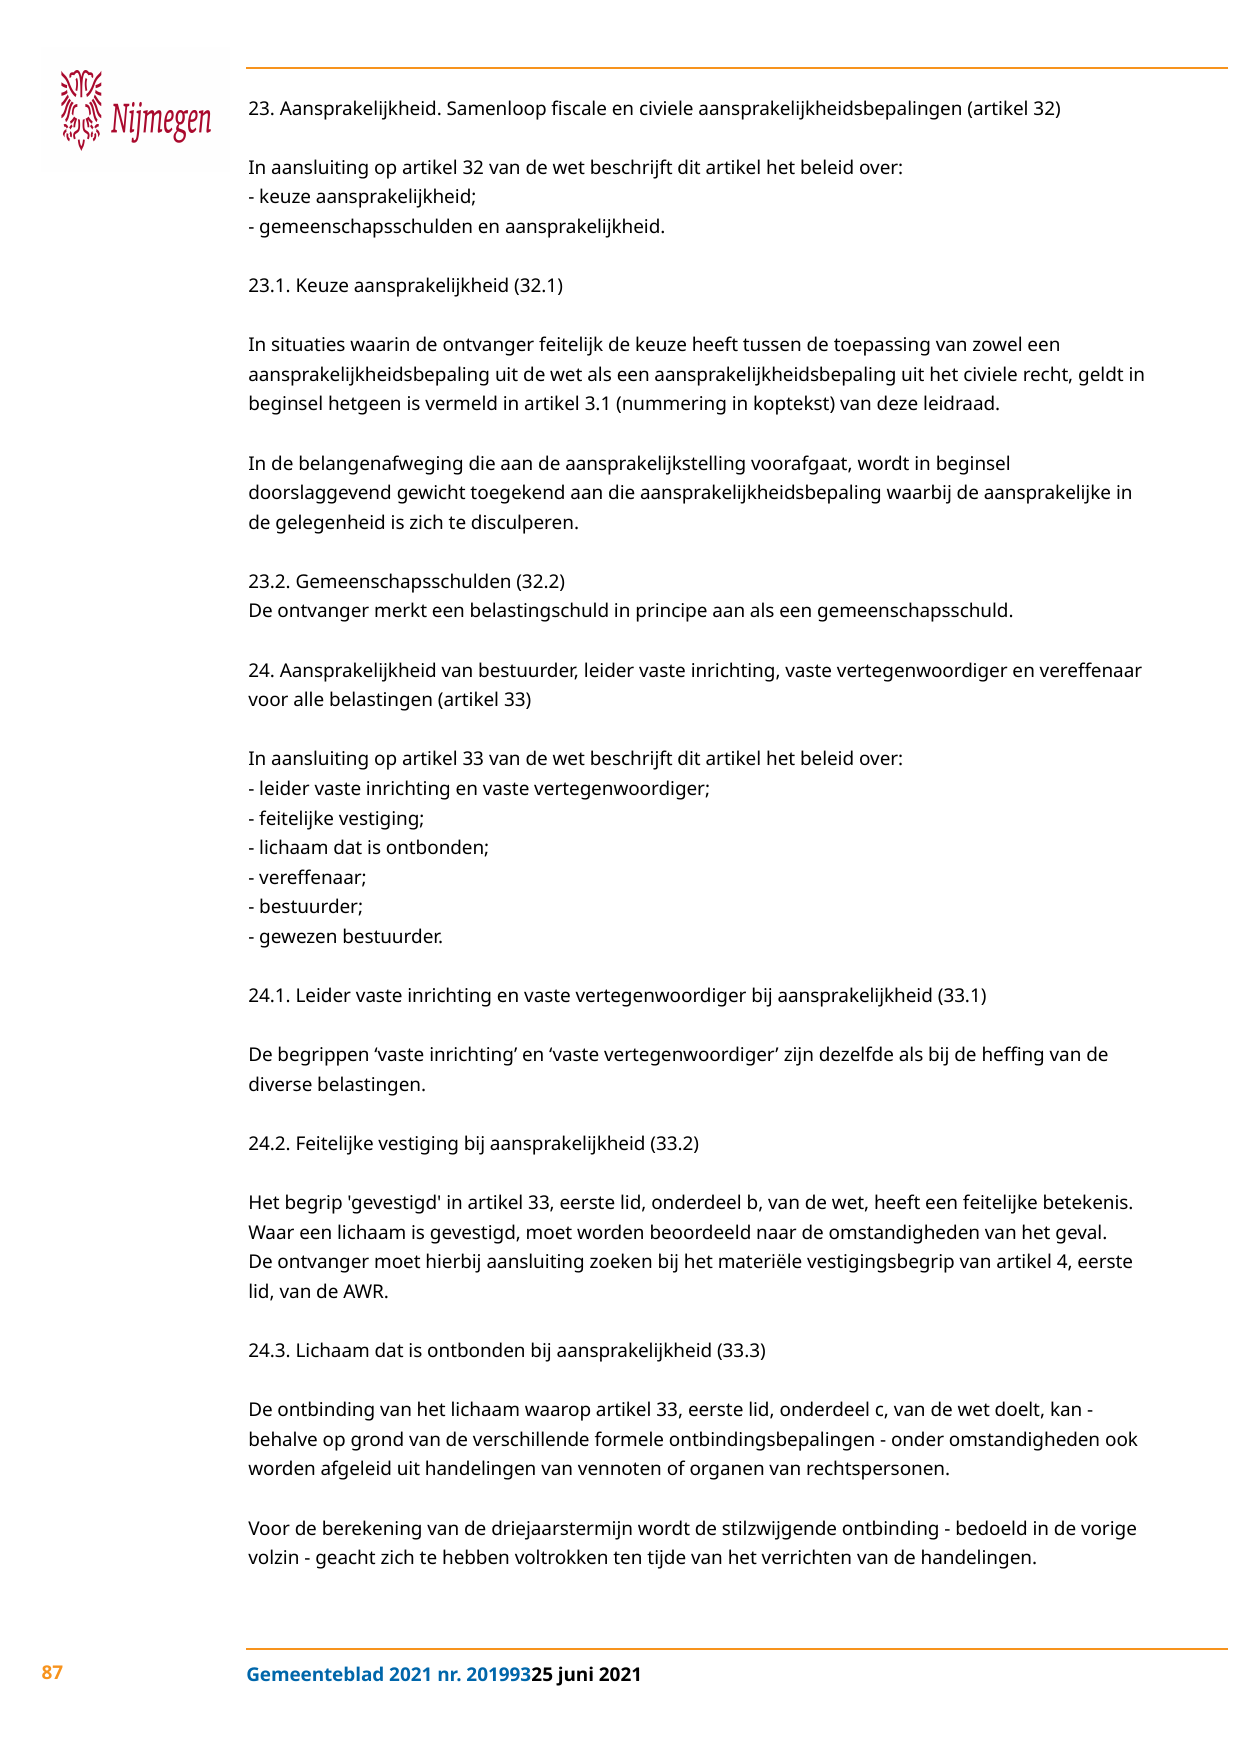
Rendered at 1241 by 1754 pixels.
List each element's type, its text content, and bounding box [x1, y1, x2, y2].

picture [41, 47, 231, 172]
text 24. Aansprakelijkheid van bestuurder, leider vaste inrichting, vaste vertegenwoordiger en vereffenaar voor alle belastingen (artikel 33) [248, 657, 1152, 712]
text - keuze aansprakelijkheid; [248, 183, 1152, 209]
text De ontvanger moet hierbij aansluiting zoeken bij het materiële vestigingsbegrip van artikel 4, eerste lid, van de AWR. [248, 1248, 1152, 1304]
text 23. Aansprakelijkheid. Samenloop fiscale en civiele aansprakelijkheidsbepalingen (artikel 32) [248, 95, 1152, 121]
text - vereffenaar; [248, 864, 1152, 890]
text - leider vaste inrichting en vaste vertegenwoordiger; [248, 775, 1152, 801]
text In de belangenafweging die aan de aansprakelijkstelling voorafgaat, wordt in beginsel doorslaggevend gewicht toegekend aan die aansprakelijkheidsbepaling waarbij de aansprakelijke in de gelegenheid is zich te disculperen. [248, 450, 1152, 535]
text - feitelijke vestiging; [248, 805, 1152, 831]
text In aansluiting op artikel 33 van de wet beschrijft dit artikel het beleid over: [248, 746, 1152, 771]
text - gewezen bestuurder. [248, 923, 1152, 949]
text 24.3. Lichaam dat is ontbonden bij aansprakelijkheid (33.3) [248, 1337, 1152, 1363]
text 24.2. Feitelijke vestiging bij aansprakelijkheid (33.2) [248, 1130, 1152, 1156]
text - lichaam dat is ontbonden; [248, 834, 1152, 860]
text In aansluiting op artikel 32 van de wet beschrijft dit artikel het beleid over: [248, 154, 1152, 180]
text 24.1. Leider vaste inrichting en vaste vertegenwoordiger bij aansprakelijkheid (33.1) [248, 982, 1152, 1008]
text Het begrip 'gevestigd' in artikel 33, eerste lid, onderdeel b, van de wet, heeft een feitelijke betekenis. Waar een lichaam is gevestigd, moet worden beoordeeld naar de omstandigheden van het geval. [248, 1189, 1152, 1245]
text 23.1. Keuze aansprakelijkheid (32.1) [248, 272, 1152, 298]
text De ontbinding van het lichaam waarop artikel 33, eerste lid, onderdeel c, van de wet doelt, kan - behalve op grond van de verschillende formele ontbindingsbepalingen - onder omstandigheden ook worden afgeleid uit handelingen van vennoten of organen van rechtspersonen. [248, 1396, 1152, 1481]
text Voor de berekening van de driejaarstermijn wordt de stilzwijgende ontbinding - bedoeld in de vorige volzin - geacht zich te hebben voltrokken ten tijde van het verrichten van de handelingen. [248, 1515, 1152, 1570]
text - gemeenschapsschulden en aansprakelijkheid. [248, 213, 1152, 239]
text In situaties waarin de ontvanger feitelijk de keuze heeft tussen de toepassing van zowel een aansprakelijkheidsbepaling uit de wet als een aansprakelijkheidsbepaling uit het civiele recht, geldt in beginsel hetgeen is vermeld in artikel 3.1 (nummering in koptekst) van deze leidraad. [248, 331, 1152, 416]
text 23.2. Gemeenschapsschulden (32.2) [248, 568, 1152, 594]
text - bestuurder; [248, 893, 1152, 919]
text De begrippen ‘vaste inrichting’ en ‘vaste vertegenwoordiger’ zijn dezelfde als bij de heffing van de diverse belastingen. [248, 1041, 1152, 1097]
text De ontvanger merkt een belastingschuld in principe aan als een gemeenschapsschuld. [248, 598, 1152, 623]
